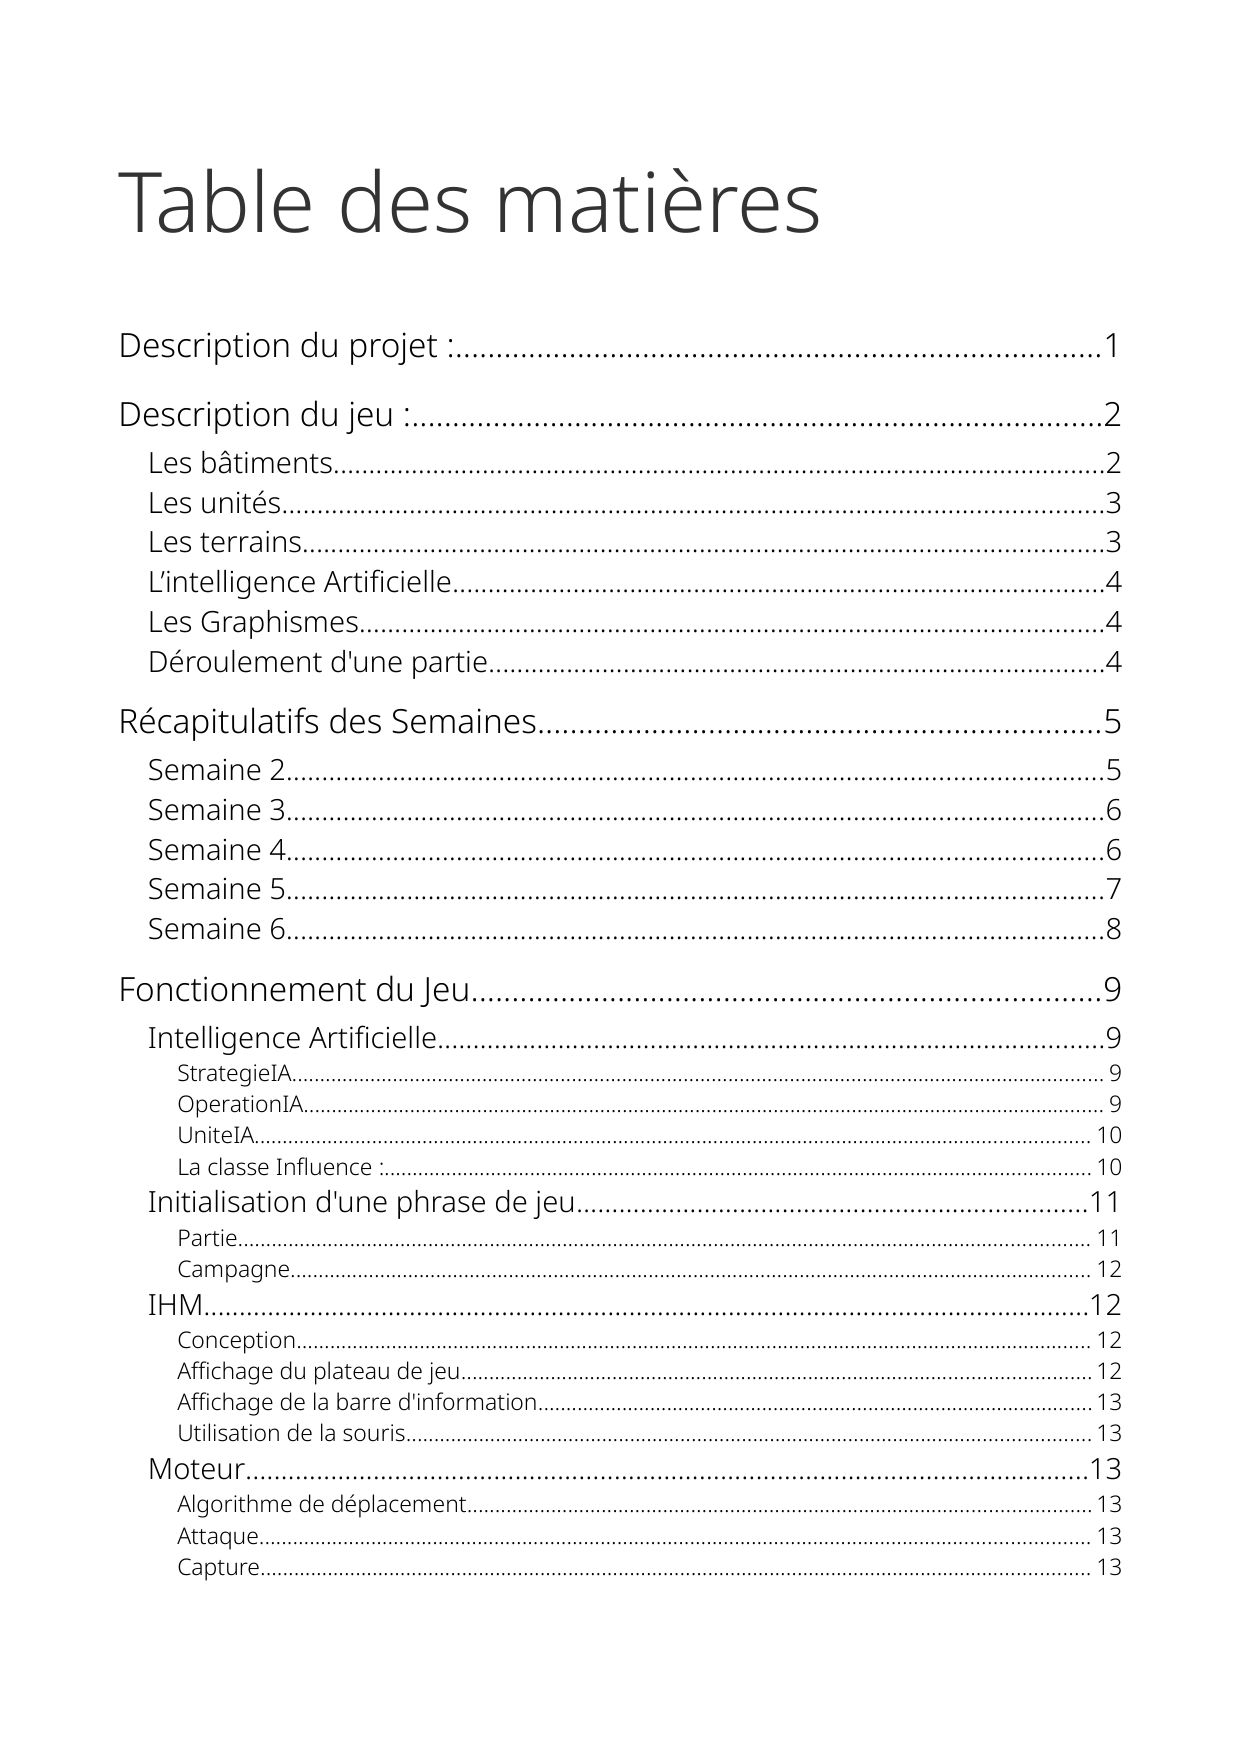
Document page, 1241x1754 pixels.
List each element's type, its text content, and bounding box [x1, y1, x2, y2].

text Partie 11 [177, 1221, 1122, 1253]
text UniteIA 10 [177, 1119, 1122, 1151]
text OperationIA 9 [177, 1088, 1122, 1119]
text Initialisation d'une phrase de jeu 11 [148, 1182, 1122, 1221]
text Semaine 6 8 [148, 908, 1122, 948]
text Semaine 5 7 [148, 869, 1122, 908]
text Les bâtiments 2 [148, 442, 1122, 482]
text Semaine 3 6 [148, 789, 1122, 829]
text Semaine 4 6 [148, 829, 1122, 869]
subtitle Table des matières [118, 143, 1122, 256]
text Capture 13 [177, 1551, 1122, 1582]
text Description du jeu : 2 [118, 391, 1122, 436]
text Les terrains 3 [148, 522, 1122, 561]
text L’intelligence Artificielle 4 [148, 561, 1122, 601]
text IHM 12 [148, 1284, 1122, 1324]
text Attaque 13 [177, 1519, 1122, 1551]
text Intelligence Artificielle 9 [148, 1017, 1122, 1057]
text Les Graphismes 4 [148, 601, 1122, 641]
text Description du projet : 1 [118, 322, 1122, 367]
text StrategieIA 9 [177, 1057, 1122, 1088]
text Conception 12 [177, 1324, 1122, 1355]
text Fonctionnement du Jeu 9 [118, 966, 1122, 1011]
text Utilisation de la souris 13 [177, 1417, 1122, 1449]
text Déroulement d'une partie 4 [148, 641, 1122, 681]
text Affichage de la barre d'information 13 [177, 1386, 1122, 1417]
text Algorithme de déplacement 13 [177, 1488, 1122, 1519]
text Les unités 3 [148, 482, 1122, 522]
text Moteur 13 [148, 1449, 1122, 1488]
text Semaine 2 5 [148, 749, 1122, 789]
text La classe Influence : 10 [177, 1151, 1122, 1182]
text Récapitulatifs des Semaines 5 [118, 698, 1122, 744]
text Affichage du plateau de jeu 12 [177, 1355, 1122, 1386]
text Campagne 12 [177, 1253, 1122, 1284]
